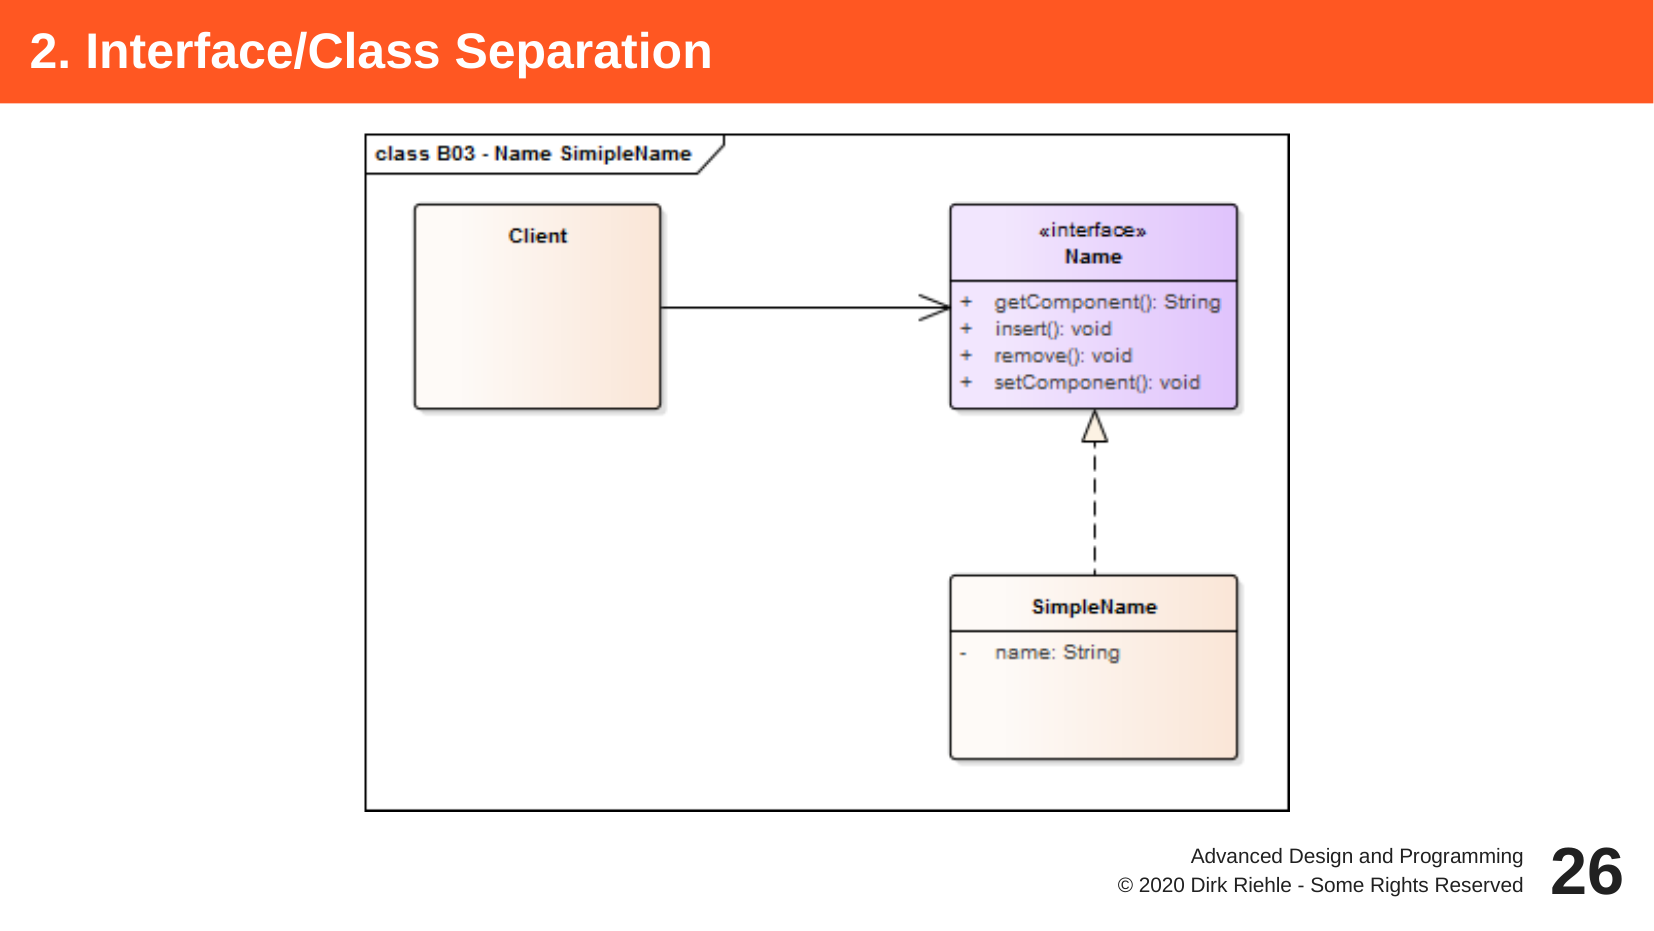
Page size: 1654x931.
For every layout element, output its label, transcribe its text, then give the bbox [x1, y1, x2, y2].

picture [363, 132, 1290, 813]
title 2. Interface/Class Separation [0, 0, 1654, 104]
